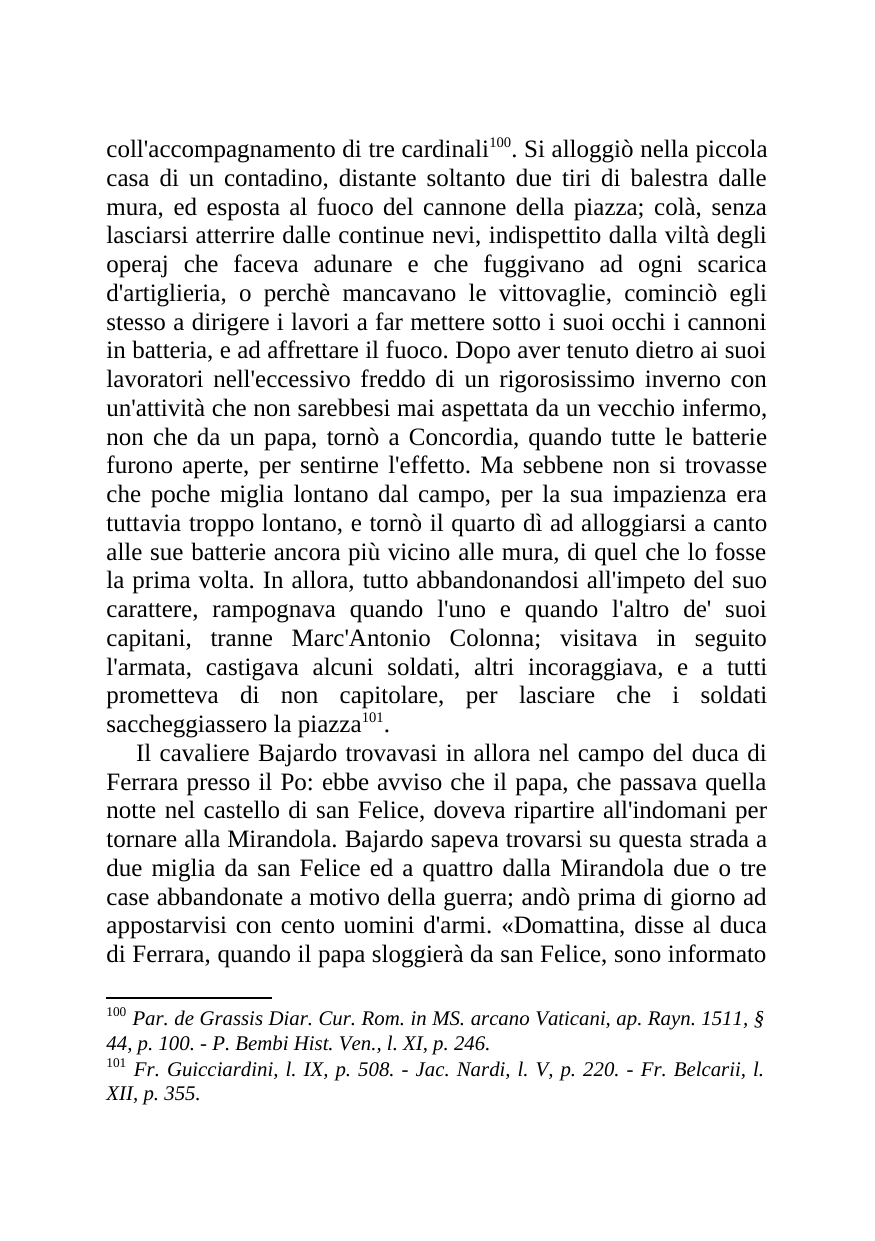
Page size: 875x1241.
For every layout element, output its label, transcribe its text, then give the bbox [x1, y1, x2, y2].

text Il cavaliere Bajardo trovavasi in allora nel campo del duca di Ferrara presso il Po: ebbe avviso che il papa, che passava quella notte nel castello di san Felice, doveva ripartire all'indomani per tornare alla Mirandola. Bajardo sapeva trovarsi su questa strada a due miglia da san Felice ed a quattro dalla Mirandola due o tre case abbandonate a motivo della guerra; andò prima di giorno ad appostarvisi con cento uomini d'armi. «Domattina, disse al duca di Ferrara, quando il papa sloggierà da san Felice, sono informato [106, 738, 768, 968]
text coll'accompagnamento di tre cardinali. Si alloggiò nella piccola casa di un contadino, distante soltanto due tiri di balestra dalle mura, ed esposta al fuoco del cannone della piazza; colà, senza lasciarsi atterrire dalle continue nevi, indispettito dalla viltà degli operaj che faceva adunare e che fuggivano ad ogni scarica d'artiglieria, o perchè mancavano le vittovaglie, cominciò egli stesso a dirigere i lavori a far mettere sotto i suoi occhi i cannoni in batteria, e ad affrettare il fuoco. Dopo aver tenuto dietro ai suoi lavoratori nell'eccessivo freddo di un rigorosissimo inverno con un'attività che non sarebbesi mai aspettata da un vecchio infermo, non che da un papa, tornò a Concordia, quando tutte le batterie furono aperte, per sentirne l'effetto. Ma sebbene non si trovasse che poche miglia lontano dal campo, per la sua impazienza era tuttavia troppo lontano, e tornò il quarto dì ad alloggiarsi a canto alle sue batterie ancora più vicino alle mura, di quel che lo fosse la prima volta. In allora, tutto abbandonandosi all'impeto del suo carattere, rampognava quando l'uno e quando l'altro de' suoi capitani, tranne Marc'Antonio Colonna; visitava in seguito l'armata, castigava alcuni soldati, altri incoraggiava, e a tutti prometteva di non capitolare, per lasciare che i soldati saccheggiassero la piazza. [106, 134, 768, 738]
text Fr. Guicciardini, l. IX, p. 508. - Jac. Nardi, l. V, p. 220. - Fr. Belcarii, l. XII, p. 355. [106, 1055, 768, 1105]
text Par. de Grassis Diar. Cur. Rom. in MS. arcano Vaticani, ap. Rayn. 1511, § 44, p. 100. - P. Bembi Hist. Ven., l. XI, p. 246. [106, 1004, 768, 1055]
